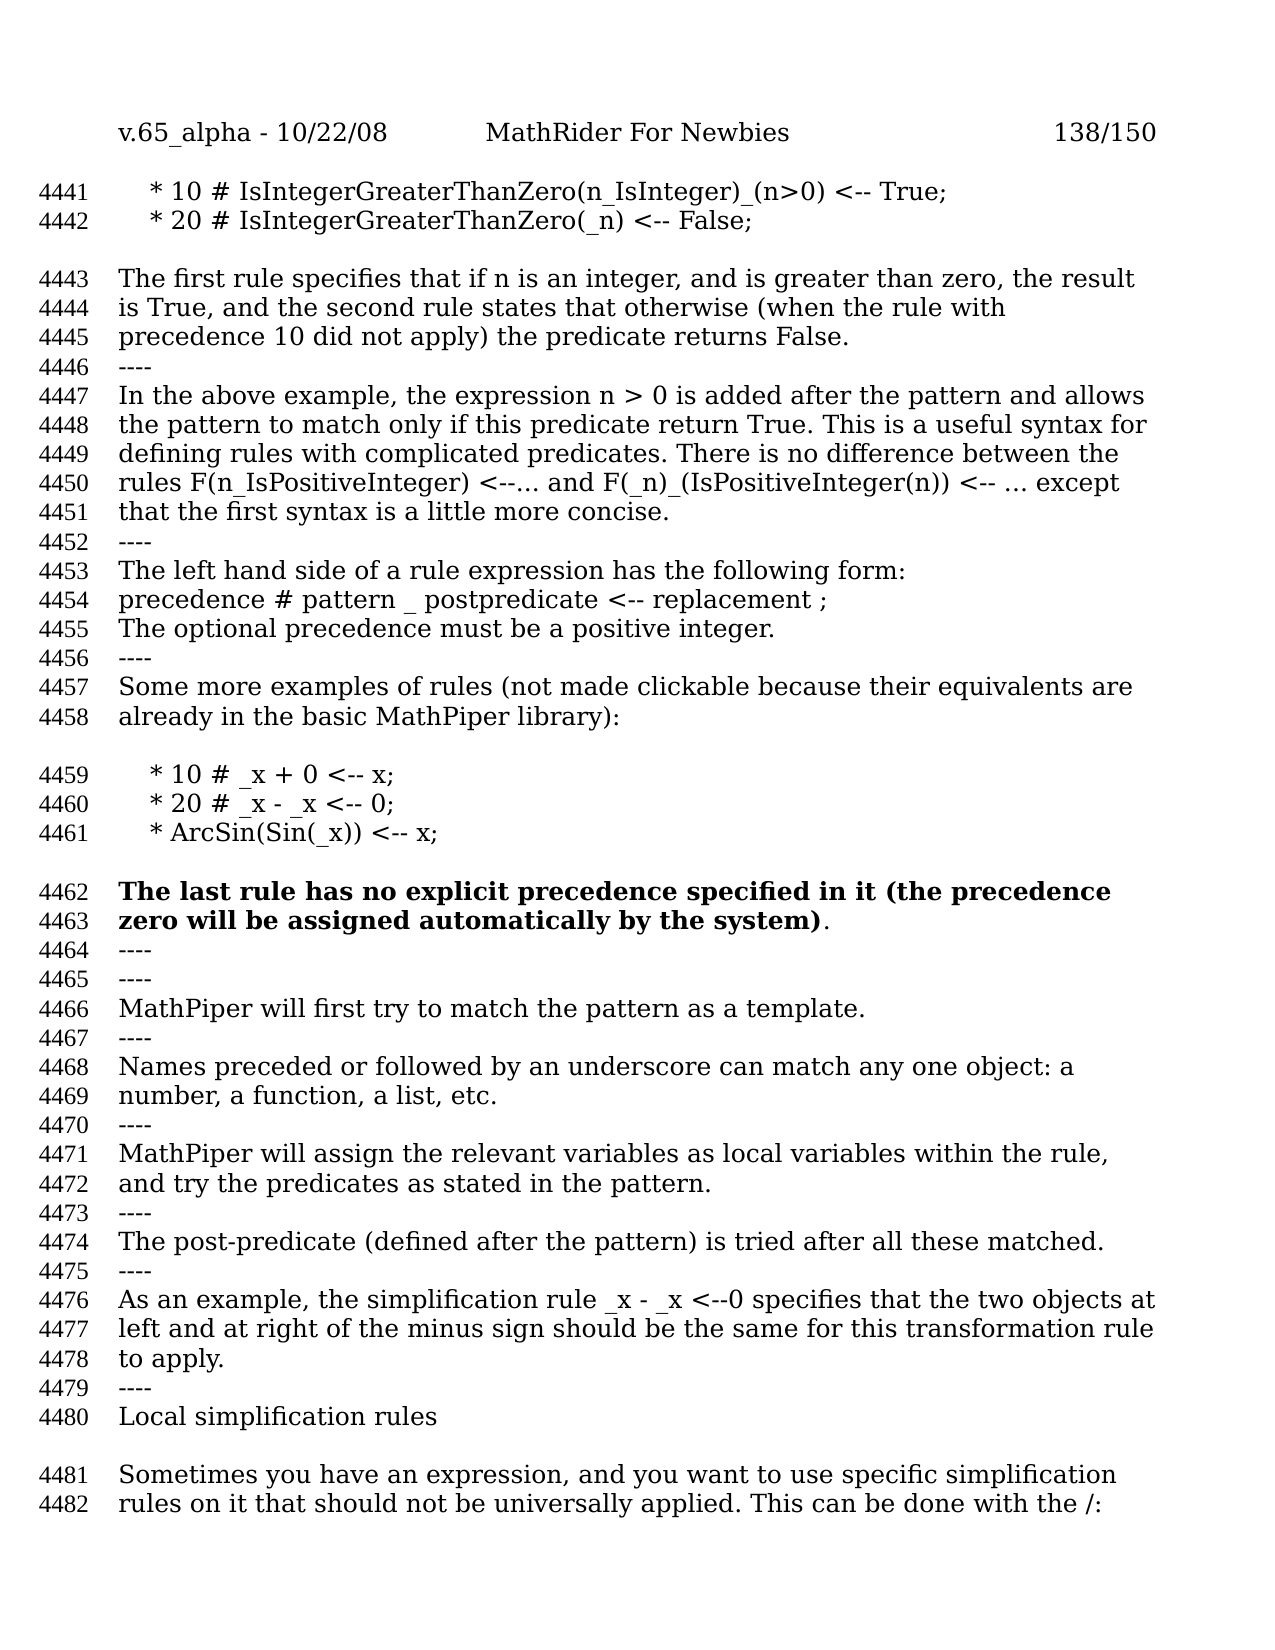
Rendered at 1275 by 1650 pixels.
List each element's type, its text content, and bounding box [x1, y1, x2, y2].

text The last rule has no explicit precedence specified in it (the precedence zero will be assigned automatically by the system). [118, 877, 1157, 936]
text * 10 # _x + 0 <-- x; [118, 760, 1157, 789]
text ---- [118, 643, 1157, 673]
text * 20 # _x - _x <-- 0; [118, 789, 1157, 818]
text The optional precedence must be a positive integer. [118, 614, 1157, 643]
text precedence # pattern _ postpredicate <-- replacement ; [118, 585, 1157, 614]
text MathPiper will assign the relevant variables as local variables within the rule, and try the predicates as stated in the pattern. [118, 1140, 1157, 1198]
text Local simplification rules [118, 1402, 1157, 1431]
text MathPiper will first try to match the pattern as a template. [118, 994, 1157, 1023]
text ---- [118, 527, 1157, 556]
text The left hand side of a rule expression has the following form: [118, 556, 1157, 585]
text ---- [118, 1198, 1157, 1227]
text * ArcSin(Sin(_x)) <-- x; [118, 818, 1157, 848]
text ---- [118, 965, 1157, 994]
text ---- [118, 1373, 1157, 1402]
text ---- [118, 352, 1157, 381]
text As an example, the simplification rule _x - _x <--0 specifies that the two objects at left and at right of the minus sign should be the same for this transformation rule to apply. [118, 1286, 1157, 1373]
text The first rule specifies that if n is an integer, and is greater than zero, the result is True, and the second rule states that otherwise (when the rule with precedence 10 did not apply) the predicate returns False. [118, 264, 1157, 352]
text * 10 # IsIntegerGreaterThanZero(n_IsInteger)_(n>0) <-- True; [118, 177, 1157, 206]
text Some more examples of rules (not made clickable because their equivalents are already in the basic MathPiper library): [118, 673, 1157, 731]
text In the above example, the expression n > 0 is added after the pattern and allows the pattern to match only if this predicate return True. This is a useful syntax for defining rules with complicated predicates. There is no difference between the rules F(n_IsPositiveInteger) <--... and F(_n)_(IsPositiveInteger(n)) <-- ... except that the first syntax is a little more concise. [118, 381, 1157, 527]
text The post-predicate (defined after the pattern) is tried after all these matched. [118, 1227, 1157, 1256]
text ---- [118, 936, 1157, 965]
text Names preceded or followed by an underscore can match any one object: a number, a function, a list, etc. [118, 1052, 1157, 1111]
text ---- [118, 1111, 1157, 1140]
text Sometimes you have an expression, and you want to use specific simplification rules on it that should not be universally applied. This can be done with the /: [118, 1461, 1157, 1519]
text ---- [118, 1256, 1157, 1286]
text * 20 # IsIntegerGreaterThanZero(_n) <-- False; [118, 206, 1157, 235]
text ---- [118, 1023, 1157, 1052]
